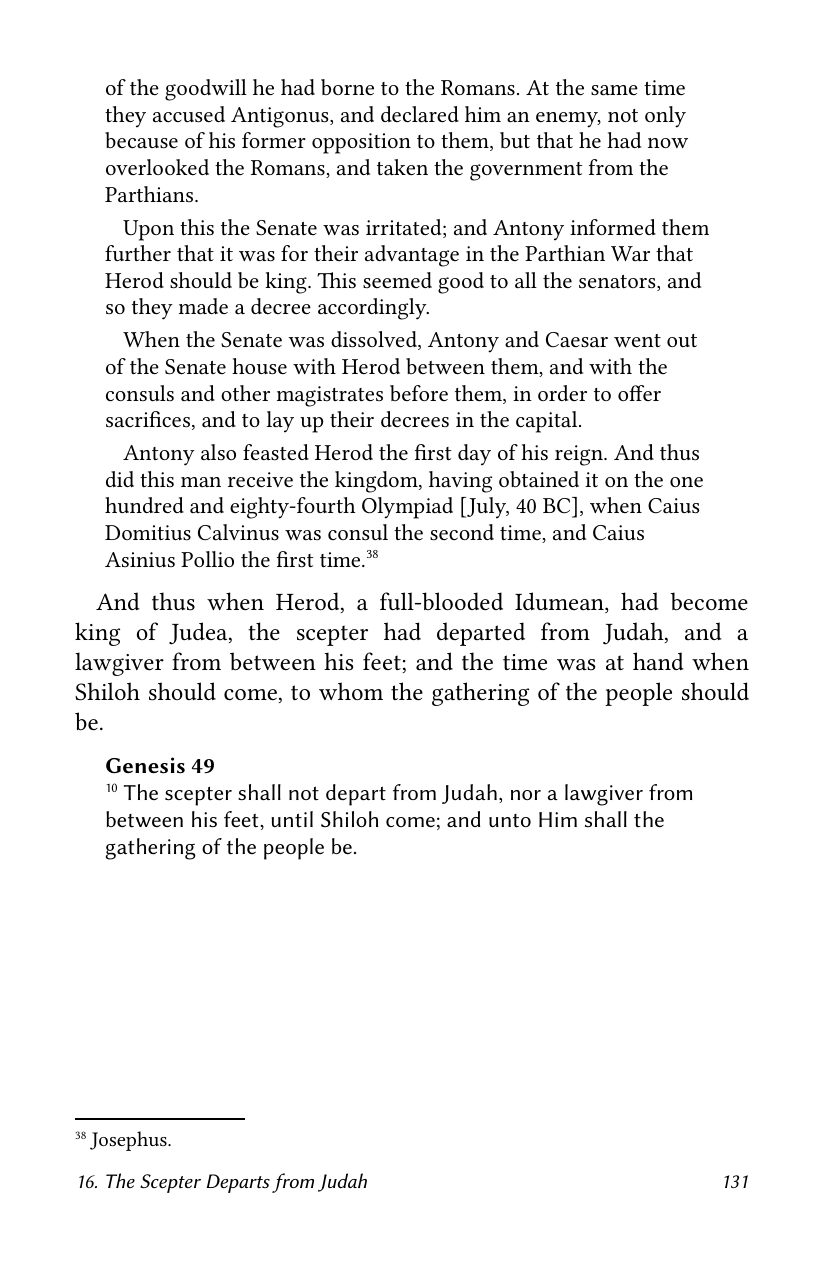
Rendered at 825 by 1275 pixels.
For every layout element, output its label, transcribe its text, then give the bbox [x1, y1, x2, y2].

text 10 The scepter shall not depart from Judah, nor a lawgiver from between his feet, until Shiloh come; and unto Him shall the gathering of the people be. [105, 780, 720, 860]
text Antony also feasted Herod the first day of his reign. And thus did this man receive the kingdom, having obtained it on the one hundred and eighty-fourth Olympiad [July, 40 BC], when Caius Domitius Calvinus was consul the second time, and Caius Asinius Pollio the first time. [105, 440, 720, 573]
text Upon this the Senate was irritated; and Antony informed them further that it was for their advantage in the Parthian War that Herod should be king. This seemed good to all the senators, and so they made a decree accordingly. [105, 214, 720, 321]
text Josephus. [75, 1128, 750, 1152]
text And thus when Herod, a full-blooded Idumean, had become king of Judea, the scepter had departed from Judah, and a lawgiver from between his feet; and the time was at hand when Shiloh should come, to whom the gathering of the people should be. [75, 588, 750, 736]
text When the Senate was dissolved, Antony and Caesar went out of the Senate house with Herod between them, and with the consuls and other magistrates before them, in order to offer sacrifices, and to lay up their decrees in the capital. [105, 327, 720, 433]
text Genesis 49 [105, 753, 750, 779]
text of the goodwill he had borne to the Romans. At the same time they accused Antigonus, and declared him an enemy, not only because of his former opposition to them, but that he had now overlooked the Romans, and taken the government from the Parthians. [105, 75, 720, 208]
